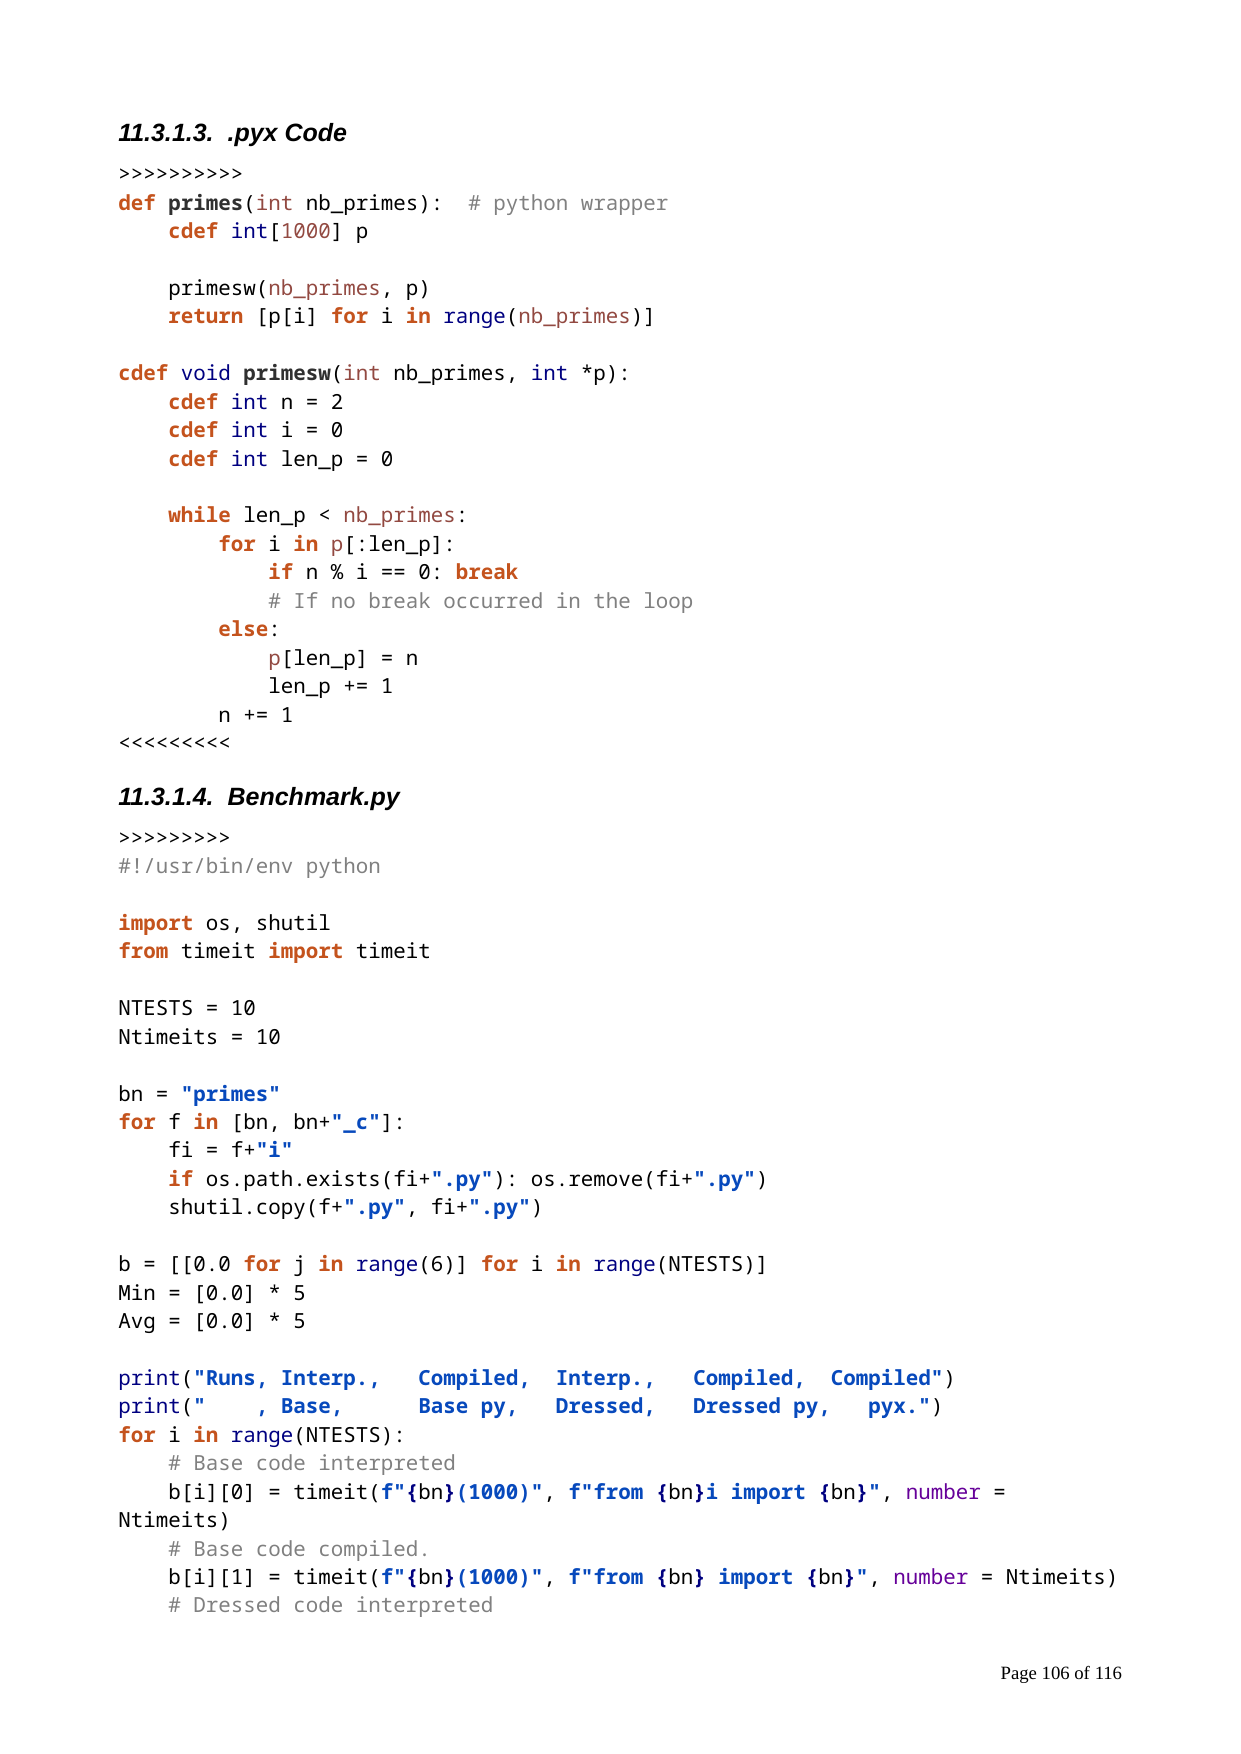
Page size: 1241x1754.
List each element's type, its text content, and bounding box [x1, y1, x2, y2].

text >>>>>>>>> #!/usr/bin/env python import os, shutil from timeit import timeit NTESTS = 10 Ntimeits = 10 bn = "primes" for f in [bn, bn+"_c"]: fi = f+"i" if os.path.exists(fi+".py"): os.remove(fi+".py") shutil.copy(f+".py", fi+".py") b = [[0.0 for j in range(6)] for i in range(NTESTS)] Min = [0.0] * 5 Avg = [0.0] * 5 print("Runs, Interp., Compiled, Interp., Compiled, Compiled") print(" , Base, Base py, Dressed, Dressed py, pyx.") for i in range(NTESTS): # Base code interpreted b[i][0] = timeit(f"{bn}(1000)", f"from {bn}i import {bn}", number = Ntimeits) # Base code compiled. b[i][1] = timeit(f"{bn}(1000)", f"from {bn} import {bn}", number = Ntimeits) # Dressed code interpreted [118, 823, 1122, 1619]
text >>>>>>>>>> def primes(int nb_primes): # python wrapper cdef int[1000] p primesw(nb_primes, p) return [p[i] for i in range(nb_primes)] cdef void primesw(int nb_primes, int *p): cdef int n = 2 cdef int i = 0 cdef int len_p = 0 while len_p < nb_primes: for i in p[:len_p]: if n % i == 0: break # If no break occurred in the loop else: p[len_p] = n len_p += 1 n += 1 <<<<<<<<< [118, 159, 1122, 757]
subtitle Benchmark.py [118, 782, 1122, 810]
subtitle .pyx Code [118, 118, 1122, 147]
